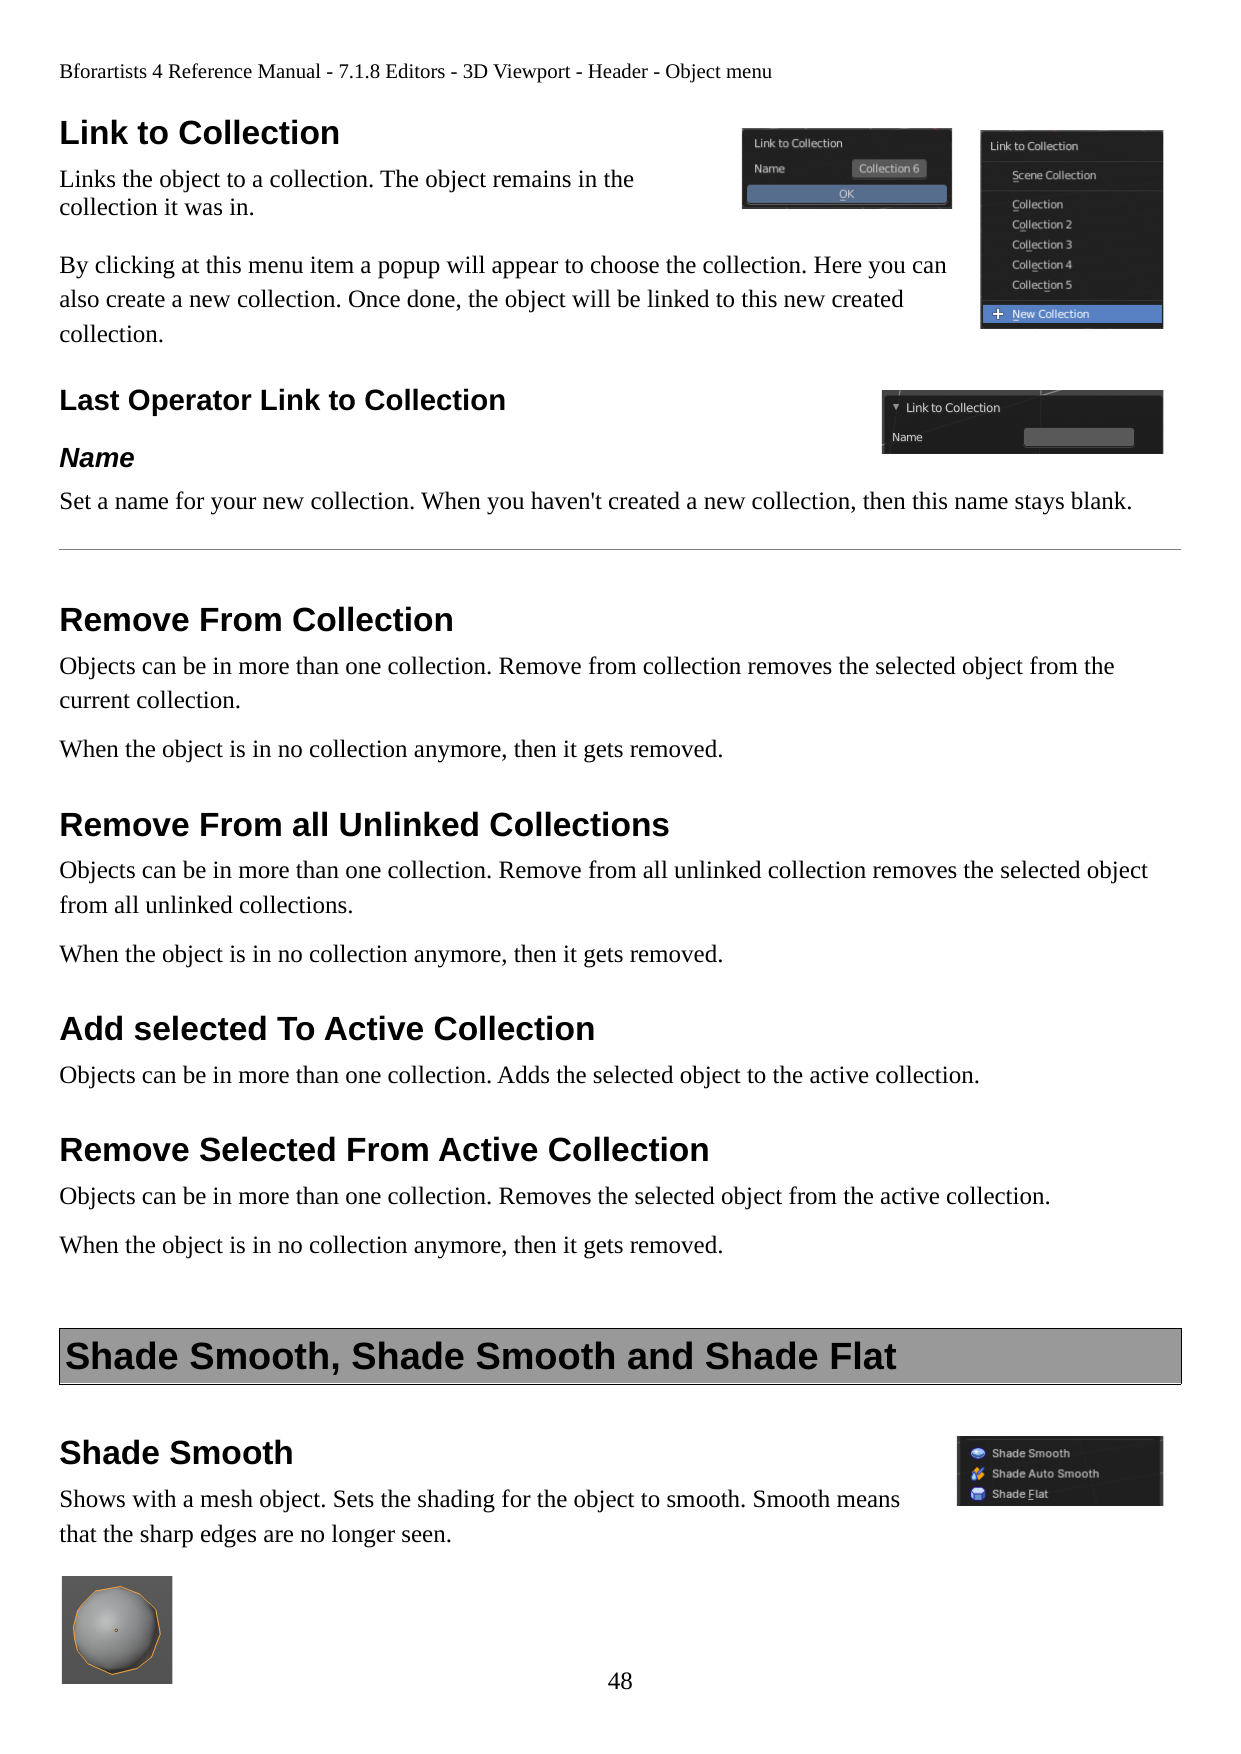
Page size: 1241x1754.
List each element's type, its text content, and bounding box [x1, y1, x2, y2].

subtitle Last Operator Link to Collection [59, 383, 1181, 416]
text When the object is in no collection anymore, then it gets removed. [59, 734, 1181, 763]
text Objects can be in more than one collection. Remove from collection removes the selected object from the current collection. [59, 651, 1181, 714]
text Shows with a mesh object. Sets the shading for the object to smooth. Smooth means that the sharp edges are no longer seen. [59, 1484, 1181, 1548]
picture [980, 130, 1164, 329]
text When the object is in no collection anymore, then it gets removed. [59, 939, 1181, 968]
picture [956, 1436, 1164, 1506]
subtitle Remove From all Unlinked Collections [59, 804, 1181, 843]
text Objects can be in more than one collection. Removes the selected object from the active collection. [59, 1181, 1181, 1210]
subtitle Shade Smooth [59, 1433, 1181, 1472]
subtitle Add selected To Active Collection [59, 1009, 1181, 1048]
text Set a name for your new collection. When you haven't created a new collection, then this name stays blank. [59, 486, 1181, 514]
picture [881, 390, 1164, 454]
subtitle Remove From Collection [59, 600, 1181, 638]
subtitle Remove Selected From Active Collection [59, 1130, 1181, 1169]
text Objects can be in more than one collection. Adds the selected object to the active collection. [59, 1060, 1181, 1089]
text Links the object to a collection. The object remains in the collection it was in. [59, 164, 980, 221]
subtitle Link to Collection [59, 113, 1181, 151]
text By clicking at this menu item a popup will appear to choose the collection. Here you can also create a new collection. Once done, the object will be linked to this new created collection. [59, 250, 1181, 348]
subtitle Name [59, 441, 1181, 473]
text When the object is in no collection anymore, then it gets removed. [59, 1230, 1181, 1259]
picture [741, 128, 953, 209]
text Objects can be in more than one collection. Remove from all unlinked collection removes the selected object from all unlinked collections. [59, 856, 1181, 919]
table_header Shade Smooth, Shade Smooth and Shade Flat [60, 1329, 1181, 1383]
picture [61, 1576, 173, 1684]
